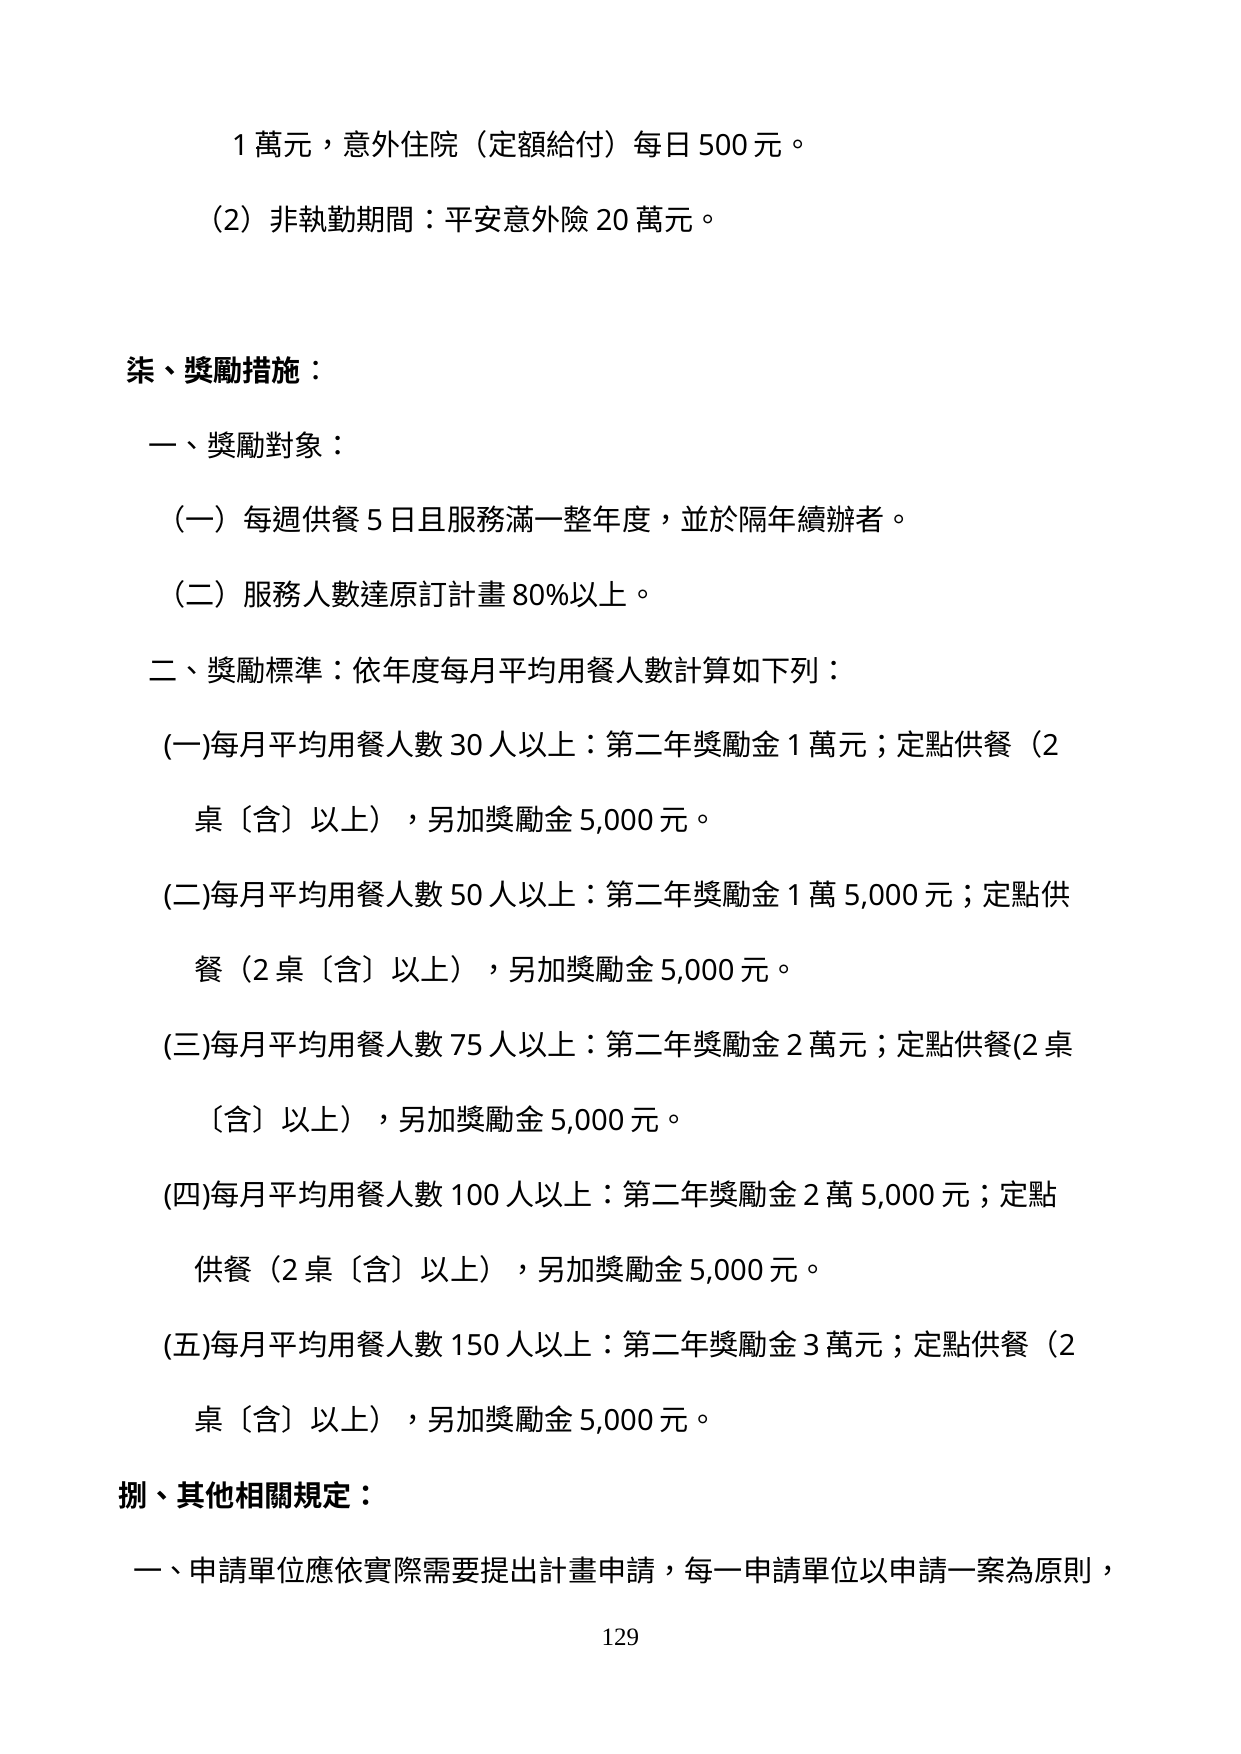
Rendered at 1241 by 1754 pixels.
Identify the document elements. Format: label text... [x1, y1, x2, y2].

text (五)每月平均用餐人數150人以上：第二年獎勵金3萬元；定點供餐（2 [118, 1306, 1122, 1381]
text 一、申請單位應依實際需要提出計畫申請，每一申請單位以申請一案為原則， [118, 1531, 1122, 1606]
text 一、獎勵對象： [118, 406, 1122, 481]
text （2）非執勤期間：平安意外險20萬元。 [118, 181, 1122, 256]
text (一)每月平均用餐人數30人以上：第二年獎勵金1萬元；定點供餐（2 [118, 706, 1122, 781]
text 二、獎勵標準：依年度每月平均用餐人數計算如下列： [118, 631, 1122, 706]
text 柒、獎勵措施： [118, 331, 1122, 406]
text 1萬元，意外住院（定額給付）每日500元。 [118, 106, 1122, 181]
text 桌〔含〕以上），另加獎勵金5,000元。 [118, 781, 1122, 856]
text 供餐（2桌〔含〕以上），另加獎勵金5,000元。 [118, 1231, 1122, 1306]
text 捌、其他相關規定： [118, 1456, 1122, 1531]
text 桌〔含〕以上），另加獎勵金5,000元。 [118, 1381, 1122, 1456]
text 餐（2桌〔含〕以上），另加獎勵金5,000元。 [118, 931, 1122, 1006]
text （二）服務人數達原訂計畫80%以上。 [118, 556, 1122, 631]
text （一）每週供餐5日且服務滿一整年度，並於隔年續辦者。 [118, 481, 1122, 556]
text (二)每月平均用餐人數50人以上：第二年獎勵金1萬5,000元；定點供 [118, 856, 1122, 931]
text 〔含〕以上），另加獎勵金5,000元。 [118, 1081, 1122, 1156]
text (四)每月平均用餐人數100人以上：第二年獎勵金2萬5,000元；定點 [118, 1156, 1122, 1231]
text (三)每月平均用餐人數75人以上：第二年獎勵金2萬元；定點供餐(2桌 [118, 1006, 1122, 1081]
